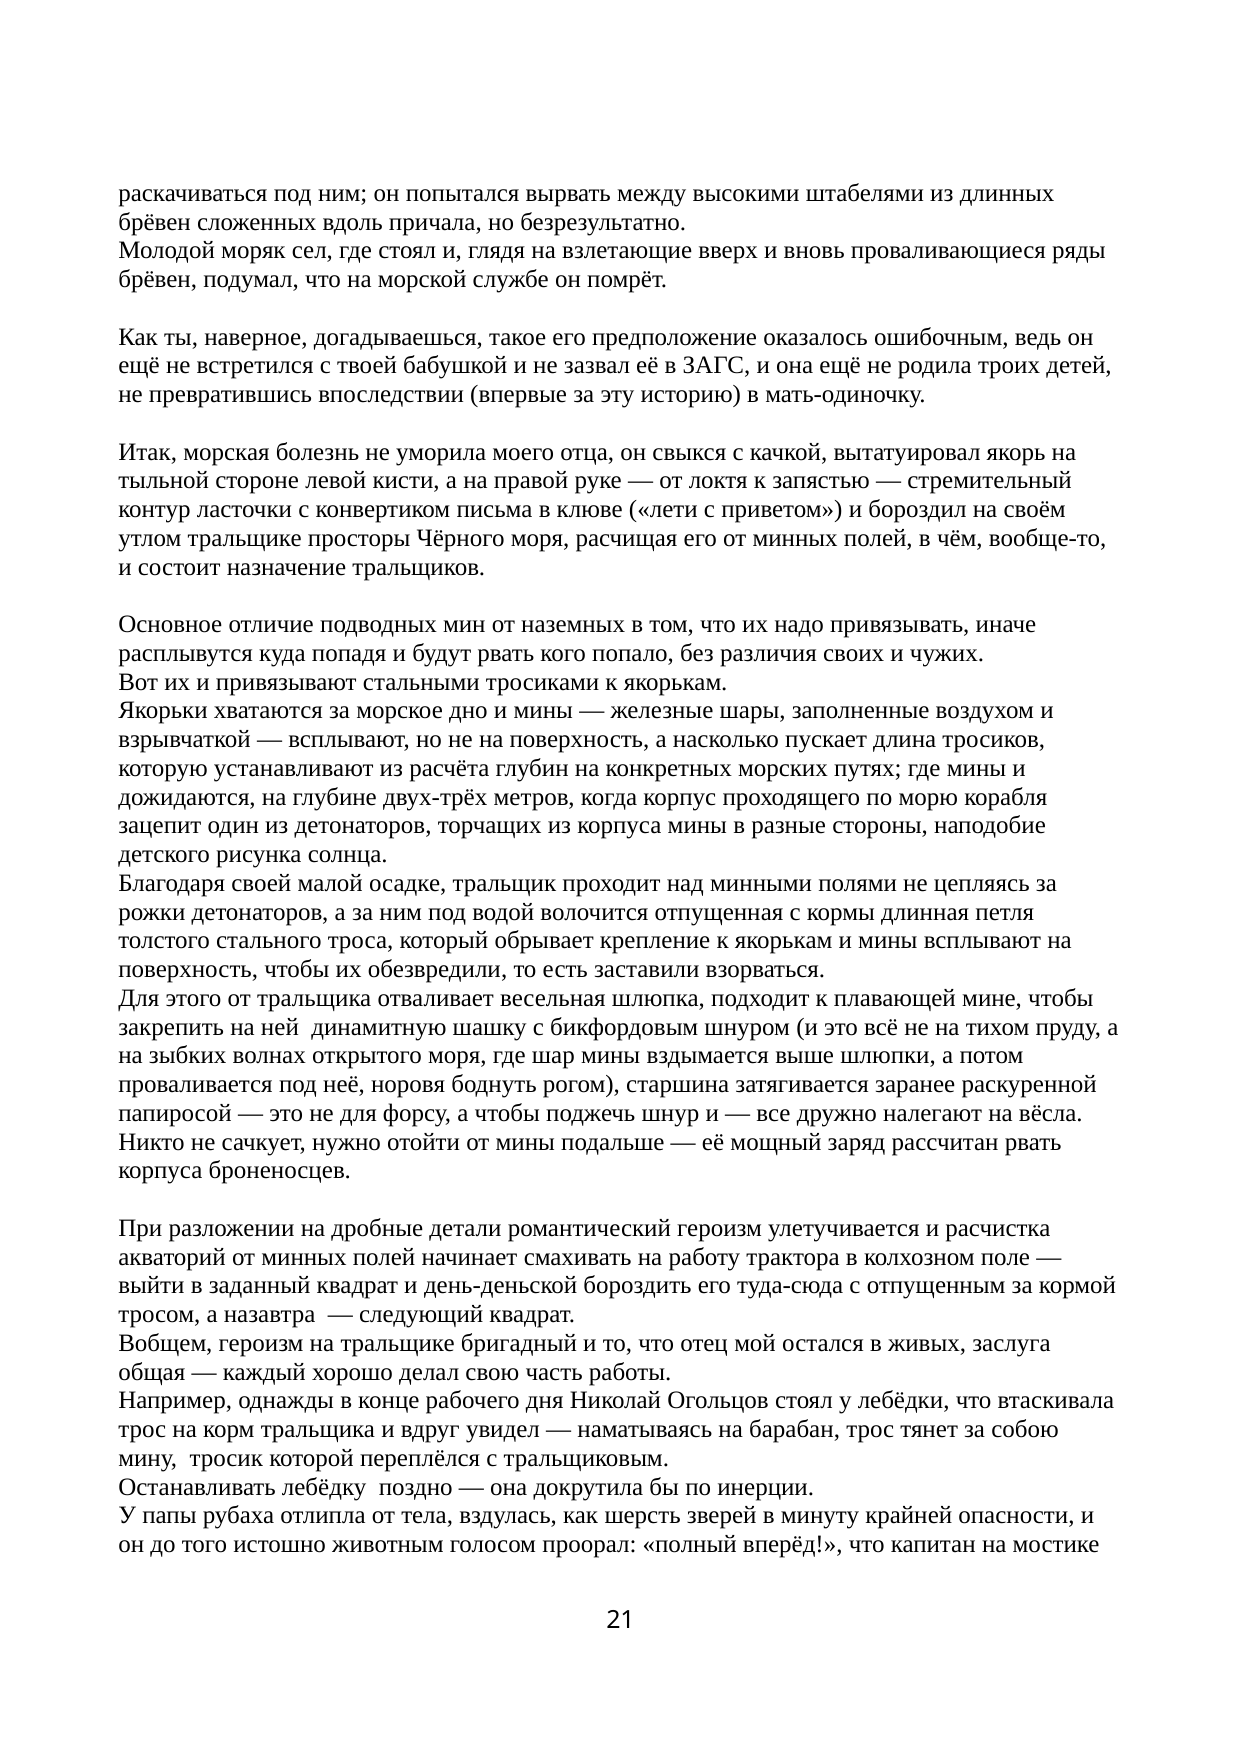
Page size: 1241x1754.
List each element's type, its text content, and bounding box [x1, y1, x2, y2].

text Вобщем, героизм на тральщике бригадный и то, что отец мой остался в живых, заслуга общая — каждый хорошо делал свою часть работы. [118, 1328, 1122, 1386]
text При разложении на дробные детали романтический героизм улетучивается и расчистка акваторий от минных полей начинает смахивать на работу трактора в колхозном поле — выйти в заданный квадрат и день-деньской бороздить его туда-сюда с отпущенным за кормой тросом, а назавтра — следующий квадрат. [118, 1213, 1122, 1328]
text Как ты, наверное, догадываешься, такое его предположение оказалось ошибочным, ведь он ещё не встретился с твоей бабушкой и не зазвал её в ЗАГС, и она ещё не родила троих детей, не превратившись впоследствии (впервые за эту историю) в мать-одиночку. [118, 322, 1122, 408]
text Например, однажды в конце рабочего дня Николай Огольцов стоял у лебёдки, что втаскивала трос на корм тральщика и вдруг увидел — наматываясь на барабан, трос тянет за собою мину, тросик которой переплёлся с тральщиковым. [118, 1386, 1122, 1472]
text Основное отличие подводных мин от наземных в том, что их надо привязывать, иначе расплывутся куда попадя и будут рвать кого попало, без различия своих и чужих. [118, 609, 1122, 667]
text Итак, морская болезнь не уморила моего отца, он свыкся с качкой, вытатуировал якорь на тыльной стороне левой кисти, а на правой руке — от локтя к запястью — стремительный контур ласточки с конвертиком письма в клюве («лети с приветом») и бороздил на своём утлом тральщике просторы Чёрного моря, расчищая его от минных полей, в чём, вообще-то, и состоит назначение тральщиков. [118, 437, 1122, 581]
text Благодаря своей малой осадке, тральщик проходит над минными полями не цепляясь за рожки детонаторов, а за ним под водой волочится отпущенная с кормы длинная петля толстого стального троса, который обрывает крепление к якорькам и мины всплывают на поверхность, чтобы их обезвредили, то есть заставили взорваться. [118, 868, 1122, 983]
text Останавливать лебёдку поздно — она докрутила бы по инерции. [118, 1472, 1122, 1501]
text Молодой моряк сел, где стоял и, глядя на взлетающие вверх и вновь проваливающиеся ряды брёвен, подумал, что на морской службе он помрёт. [118, 236, 1122, 293]
text раскачиваться под ним; он попытался вырвать между высокими штабелями из длинных брёвен сложенных вдоль причала, но безрезультатно. [118, 178, 1122, 236]
text Якорьки хватаются за морское дно и мины — железные шары, заполненные воздухом и взрывчаткой — всплывают, но не на поверхность, а насколько пускает длина тросиков, которую устанавливают из расчёта глубин на конкретных морских путях; где мины и дожидаются, на глубине двух-трёх метров, когда корпус проходящего по морю корабля зацепит один из детонаторов, торчащих из корпуса мины в разные стороны, наподобие детского рисунка солнца. [118, 696, 1122, 868]
text Для этого от тральщика отваливает весельная шлюпка, подходит к плавающей мине, чтобы закрепить на ней динамитную шашку с бикфордовым шнуром (и это всё не на тихом пруду, а на зыбких волнах открытого моря, где шар мины вздымается выше шлюпки, а потом проваливается под неё, норовя боднуть рогом), старшина затягивается заранее раскуренной папиросой — это не для форсу, а чтобы поджечь шнур и — все дружно налегают на вёсла. [118, 983, 1122, 1127]
text Никто не сачкует, нужно отойти от мины подальше — её мощный заряд рассчитан рвать корпуса броненосцев. [118, 1127, 1122, 1184]
text У папы рубаха отлипла от тела, вздулась, как шерсть зверей в минуту крайней опасности, и он до того истошно животным голосом проорал: «полный вперёд!», что капитан на мостике [118, 1501, 1122, 1558]
text Вот их и привязывают стальными тросиками к якорькам. [118, 667, 1122, 696]
